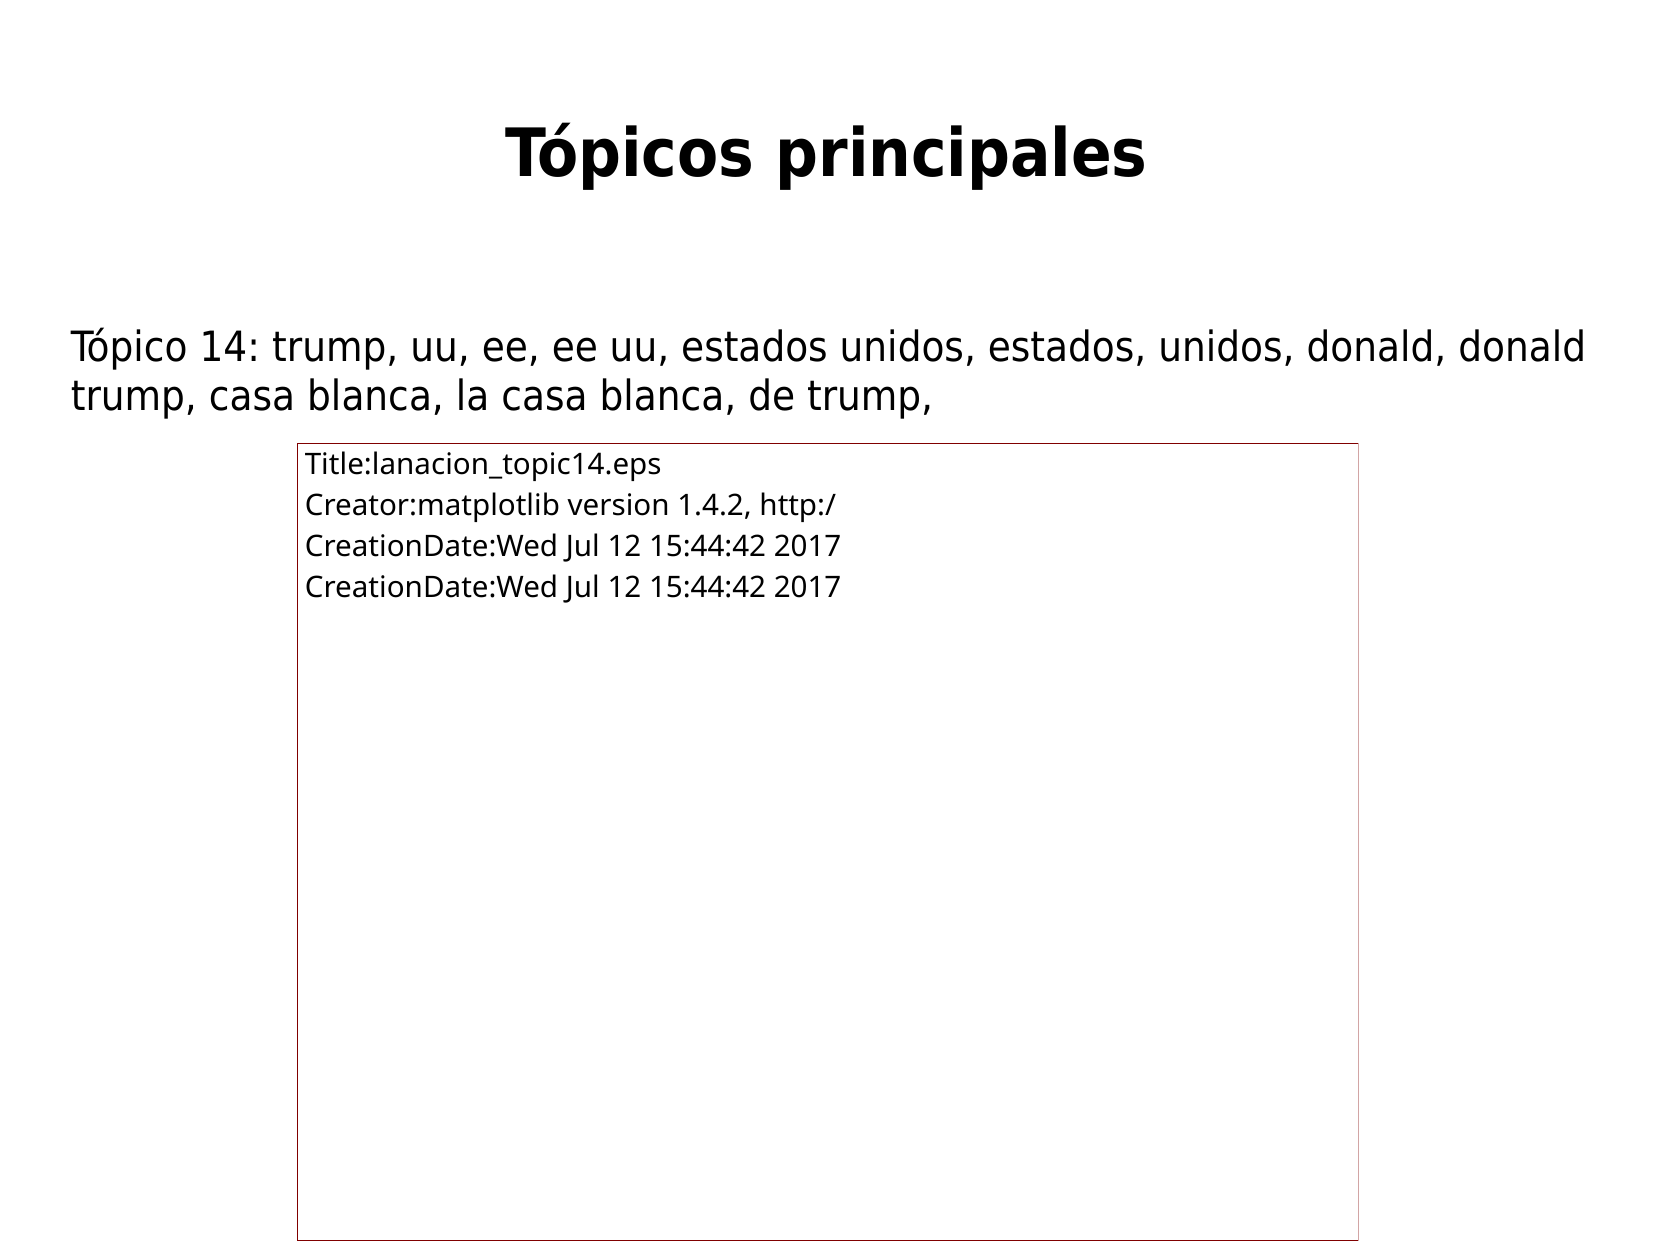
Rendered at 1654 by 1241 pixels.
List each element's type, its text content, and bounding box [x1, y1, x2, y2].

title Tópicos principales [82, 49, 1571, 257]
text_box Tópico 14: trump, uu, ee, ee uu, estados unidos, estados, unidos, donald, donald trump, casa blanca, la casa blanca, de trump, [55, 315, 1654, 478]
picture [295, 441, 1359, 1241]
